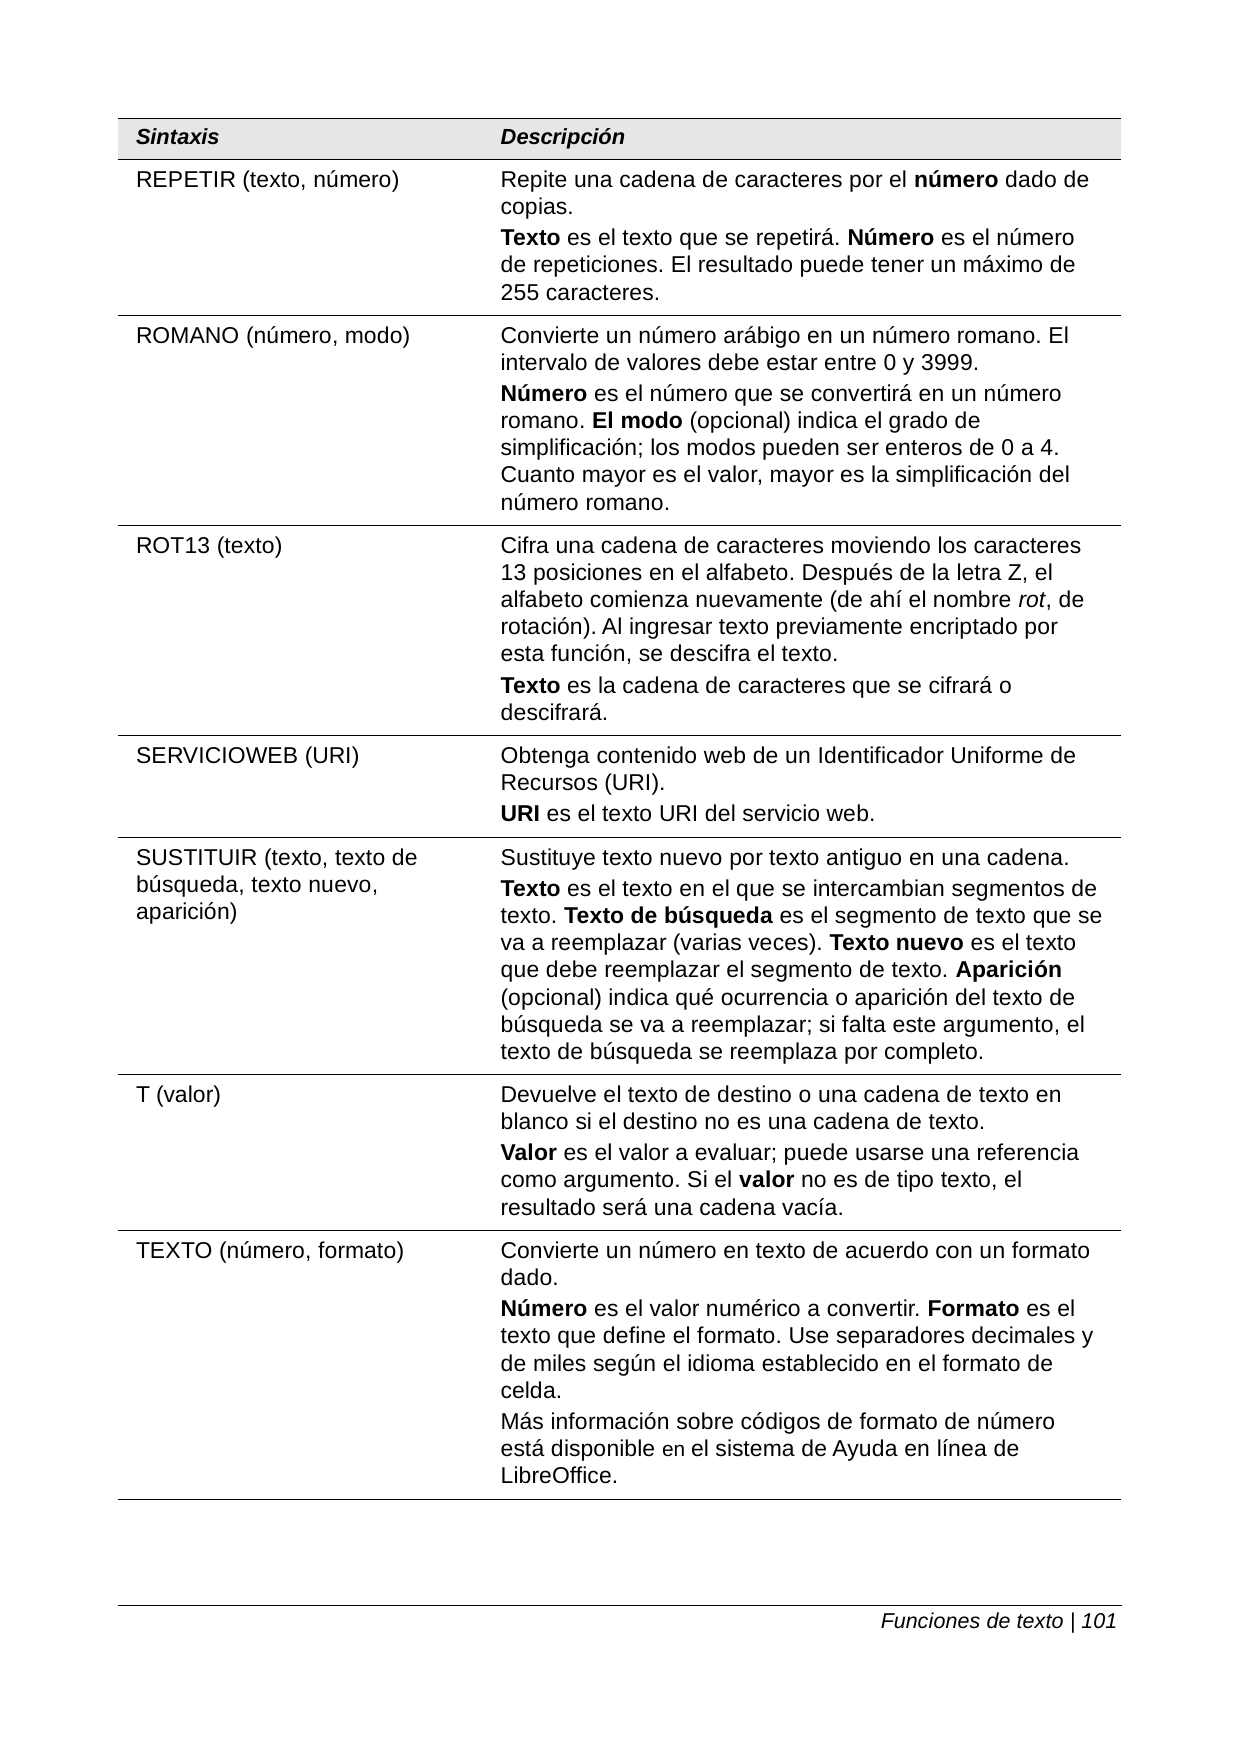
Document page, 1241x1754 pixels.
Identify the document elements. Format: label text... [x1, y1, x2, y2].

table_cell Cifra una cadena de caracteres moviendo los caracteres 13 posiciones en el alfabeto. Después de la letra Z, el alfabeto comienza nuevamente (de ahí el nombre rot, de rotación). Al ingresar texto previamente encriptado por esta función, se descifra el texto. Texto es la cadena de caracteres que se cifrará o descifrará. [483, 526, 1121, 735]
table_cell SERVICIOWEB (URI) [118, 736, 483, 837]
table_cell T (valor) [118, 1075, 483, 1230]
table_cell Obtenga contenido web de un Identificador Uniforme de Recursos (URI). URI es el texto URI del servicio web. [483, 736, 1121, 837]
table_cell REPETIR (texto, número) [118, 160, 483, 315]
table_cell TEXTO (número, formato) [118, 1231, 483, 1499]
table_cell Sustituye texto nuevo por texto antiguo en una cadena. Texto es el texto en el que se intercambian segmentos de texto. Texto de búsqueda es el segmento de texto que se va a reemplazar (varias veces). Texto nuevo es el texto que debe reemplazar el segmento de texto. Aparición (opcional) indica qué ocurrencia o aparición del texto de búsqueda se va a reemplazar; si falta este argumento, el texto de búsqueda se reemplaza por completo. [483, 838, 1121, 1074]
table_header Sintaxis [118, 119, 483, 159]
table_cell SUSTITUIR (texto, texto de búsqueda, texto nuevo, aparición) [118, 838, 483, 1074]
table_cell Convierte un número en texto de acuerdo con un formato dado. Número es el valor numérico a convertir. Formato es el texto que define el formato. Use separadores decimales y de miles según el idioma establecido en el formato de celda. Más información sobre códigos de formato de número está disponible en el sistema de Ayuda en línea de LibreOffice. [483, 1231, 1121, 1499]
table_cell ROT13 (texto) [118, 526, 483, 735]
table_cell Convierte un número arábigo en un número romano. El intervalo de valores debe estar entre 0 y 3999. Número es el número que se convertirá en un número romano. El modo (opcional) indica el grado de simplificación; los modos pueden ser enteros de 0 a 4. Cuanto mayor es el valor, mayor es la simplificación del número romano. [483, 316, 1121, 525]
table_cell ROMANO (número, modo) [118, 316, 483, 525]
table_header Descripción [483, 119, 1121, 159]
table_cell Devuelve el texto de destino o una cadena de texto en blanco si el destino no es una cadena de texto. Valor es el valor a evaluar; puede usarse una referencia como argumento. Si el valor no es de tipo texto, el resultado será una cadena vacía. [483, 1075, 1121, 1230]
table_cell Repite una cadena de caracteres por el número dado de copias. Texto es el texto que se repetirá. Número es el número de repeticiones. El resultado puede tener un máximo de 255 caracteres. [483, 160, 1121, 315]
